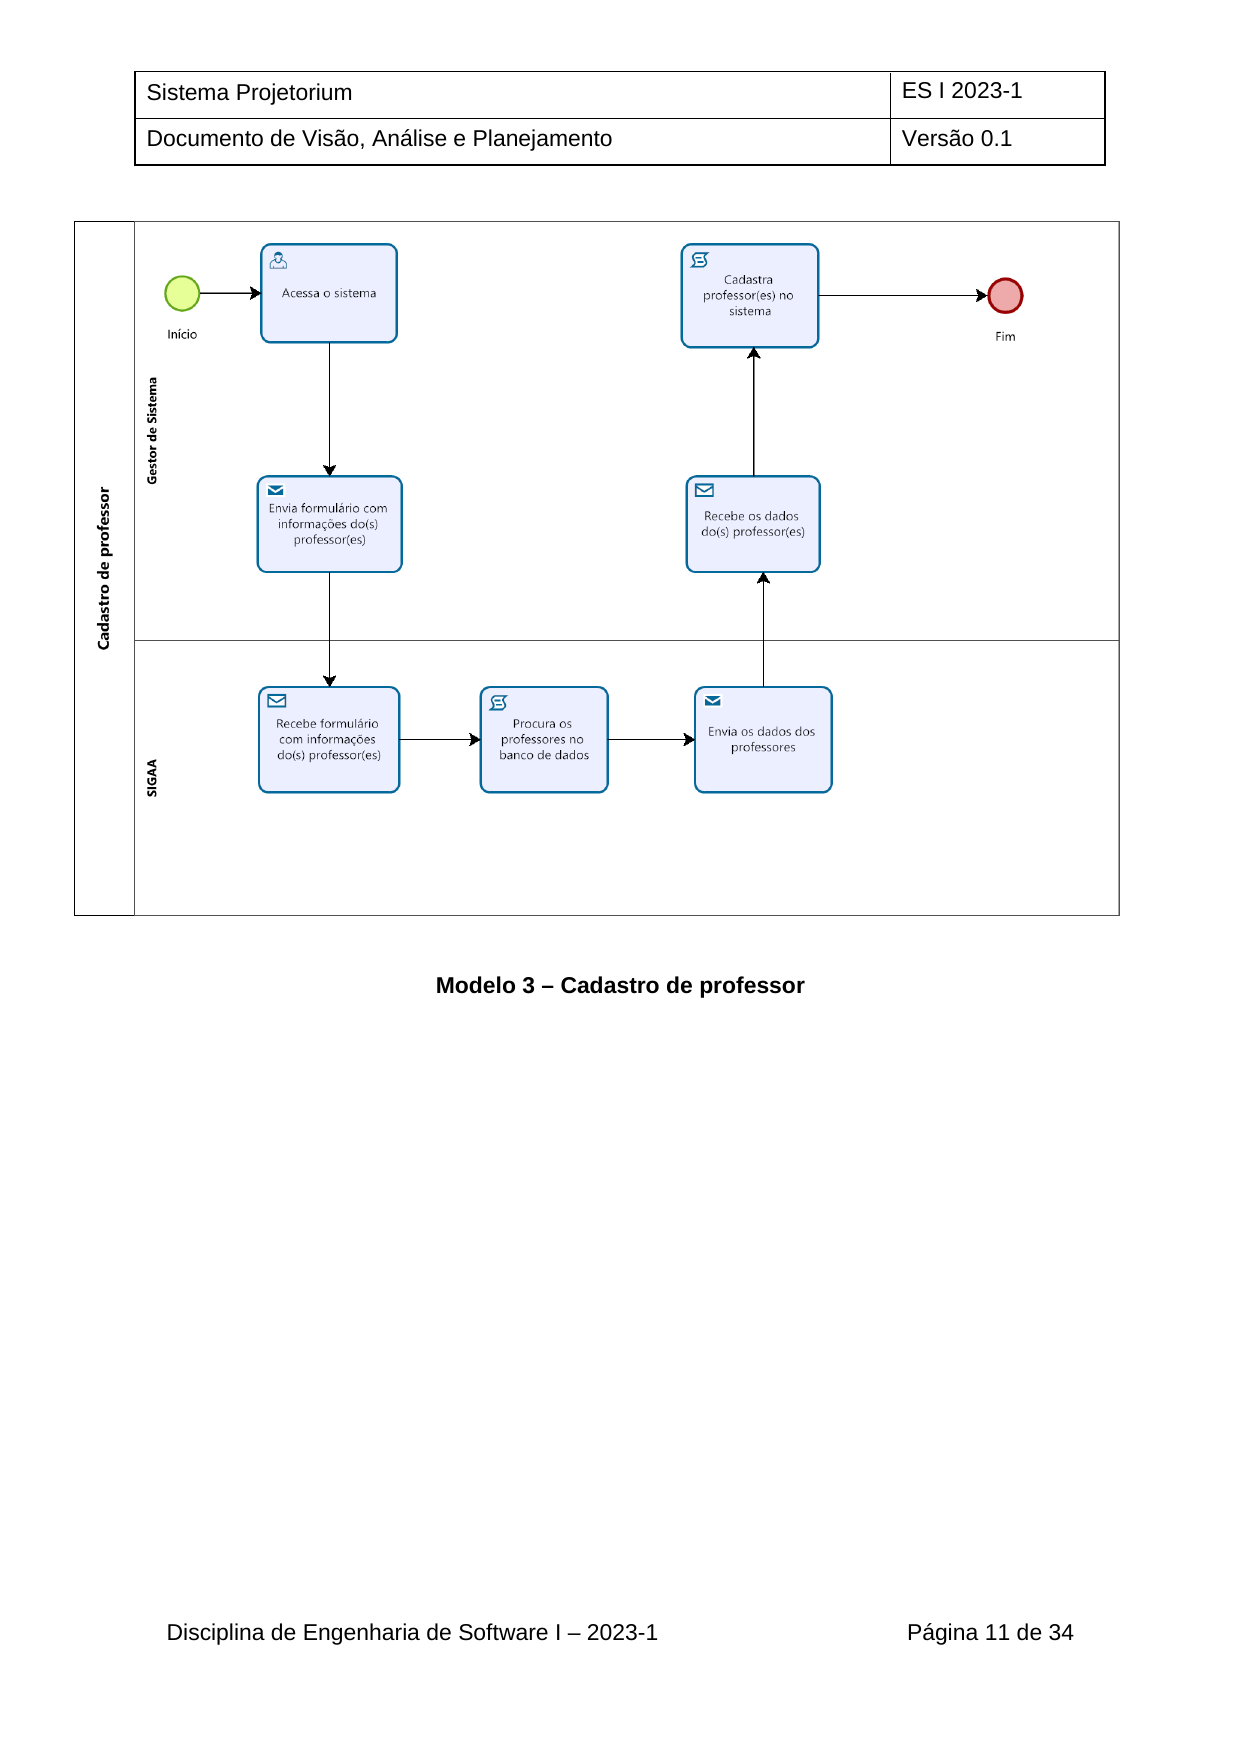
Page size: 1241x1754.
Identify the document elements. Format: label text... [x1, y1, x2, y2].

picture [68, 202, 1123, 934]
text Modelo 3 – Cadastro de professor [148, 972, 1092, 998]
